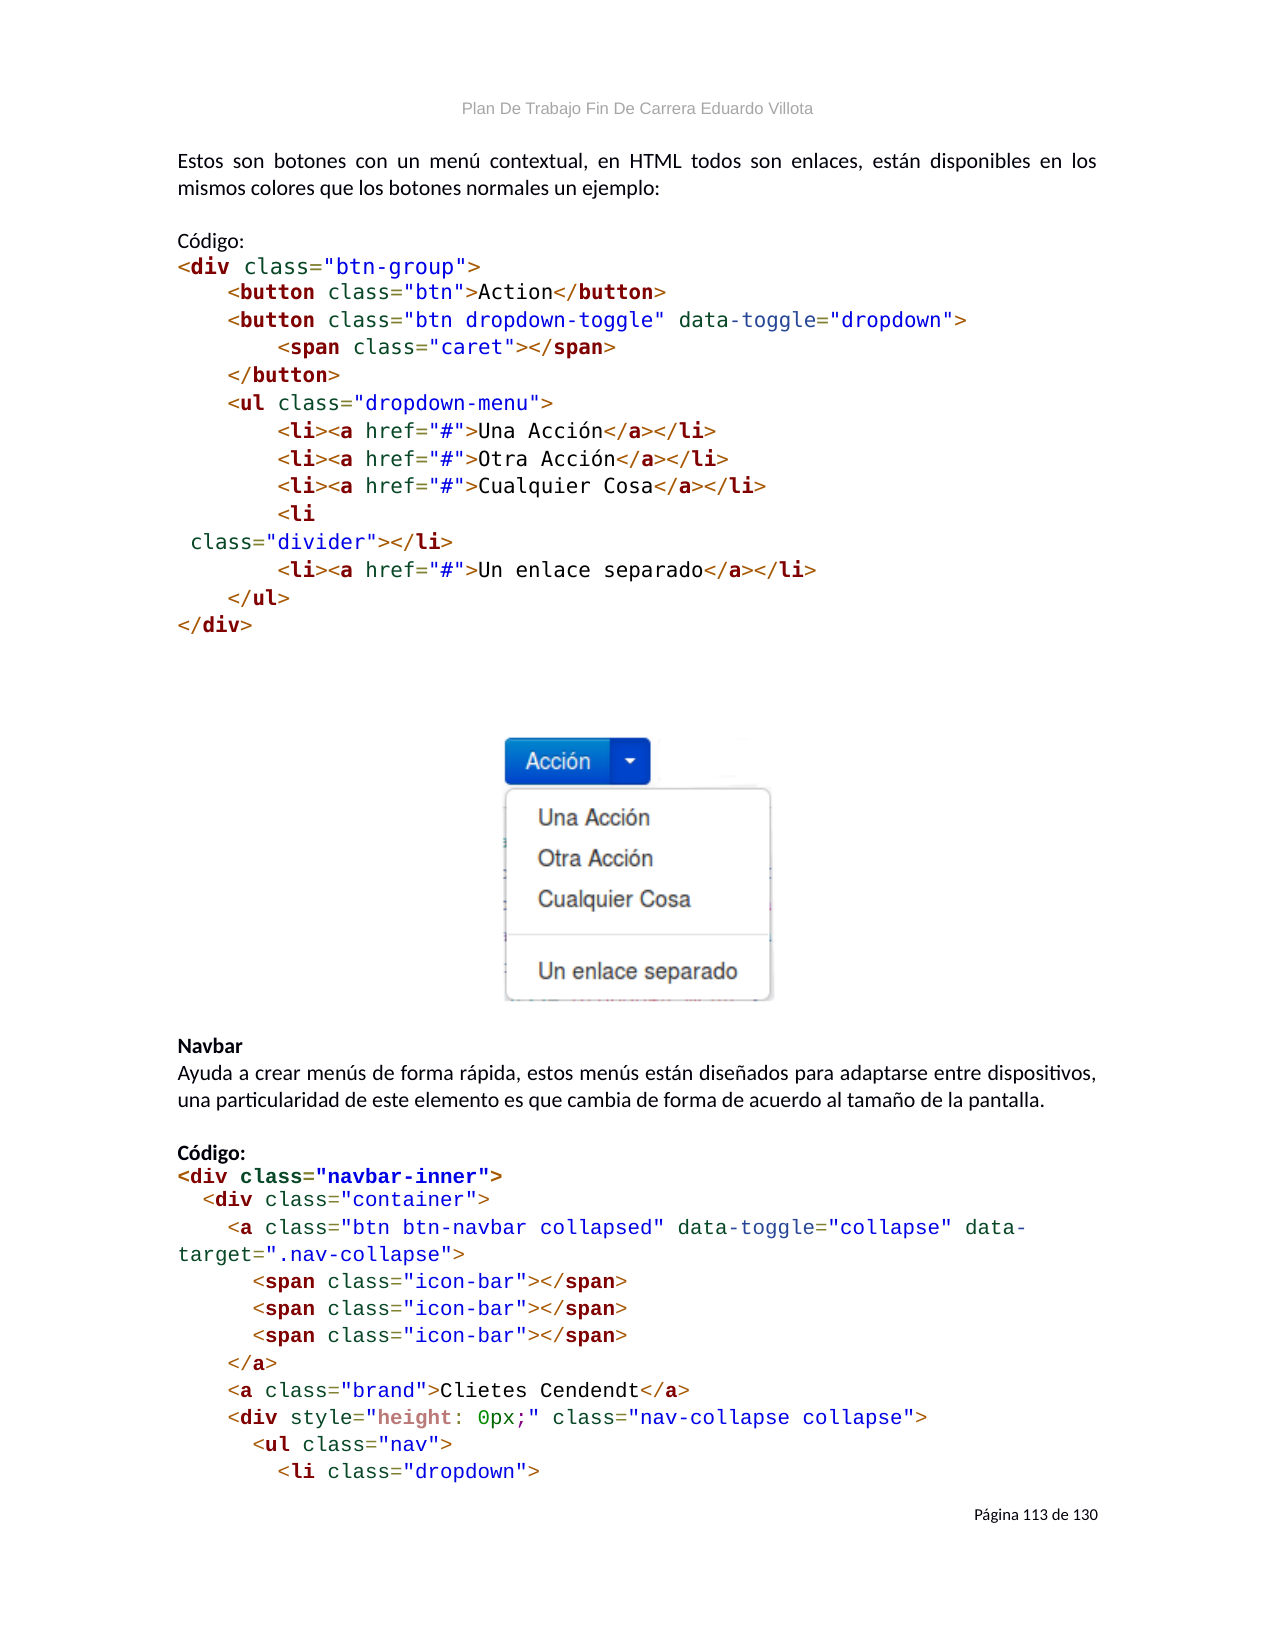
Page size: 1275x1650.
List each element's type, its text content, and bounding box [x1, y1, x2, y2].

text class="divider"></li> [177, 530, 1098, 554]
text <li><a href="#">Una Acción</a></li> [177, 419, 1098, 443]
text <a class="btn btn-navbar collapsed" data-toggle="collapse" data-target=".nav-collapse"> [177, 1217, 1098, 1267]
text <div class="container"> [177, 1189, 1098, 1213]
text Código: [177, 228, 1098, 254]
text </ul> [177, 586, 1098, 610]
text <span class="icon-bar"></span> [177, 1271, 1098, 1295]
text <span class="icon-bar"></span> [177, 1298, 1098, 1322]
text <li><a href="#">Cualquier Cosa</a></li> [177, 474, 1098, 499]
text </button> [177, 363, 1098, 387]
text <li class="dropdown"> [177, 1461, 1098, 1485]
text <li><a href="#">Otra Acción</a></li> [177, 447, 1098, 471]
text <span class="icon-bar"></span> [177, 1325, 1098, 1349]
text </div> [177, 613, 1098, 638]
text <ul class="nav"> [177, 1434, 1098, 1458]
text <li><a href="#">Un enlace separado</a></li> [177, 558, 1098, 582]
text Navbar [177, 1032, 1098, 1059]
picture [499, 724, 776, 1006]
text Código: [177, 1139, 1098, 1166]
text Estos son botones con un menú contextual, en HTML todos son enlaces, están disponibles en los mismos colores que los botones normales un ejemplo: [177, 148, 1098, 201]
text <div class="btn-group"> [177, 254, 1098, 280]
text <button class="btn">Action</button> [177, 280, 1098, 304]
text <li [177, 502, 1098, 527]
text <button class="btn dropdown-toggle" data-toggle="dropdown"> [177, 308, 1098, 332]
text <div style="height: 0px;" class="nav-collapse collapse"> [177, 1407, 1098, 1431]
text <ul class="dropdown-menu"> [177, 391, 1098, 415]
text Ayuda a crear menús de forma rápida, estos menús están diseñados para adaptarse entre dispositivos, una particularidad de este elemento es que cambia de forma de acuerdo al tamaño de la pantalla. [177, 1059, 1098, 1112]
text <span class="caret"></span> [177, 335, 1098, 360]
text <div class="navbar-inner"> [177, 1166, 1098, 1189]
text <a class="brand">Clietes Cendendt</a> [177, 1380, 1098, 1403]
text </a> [177, 1353, 1098, 1376]
